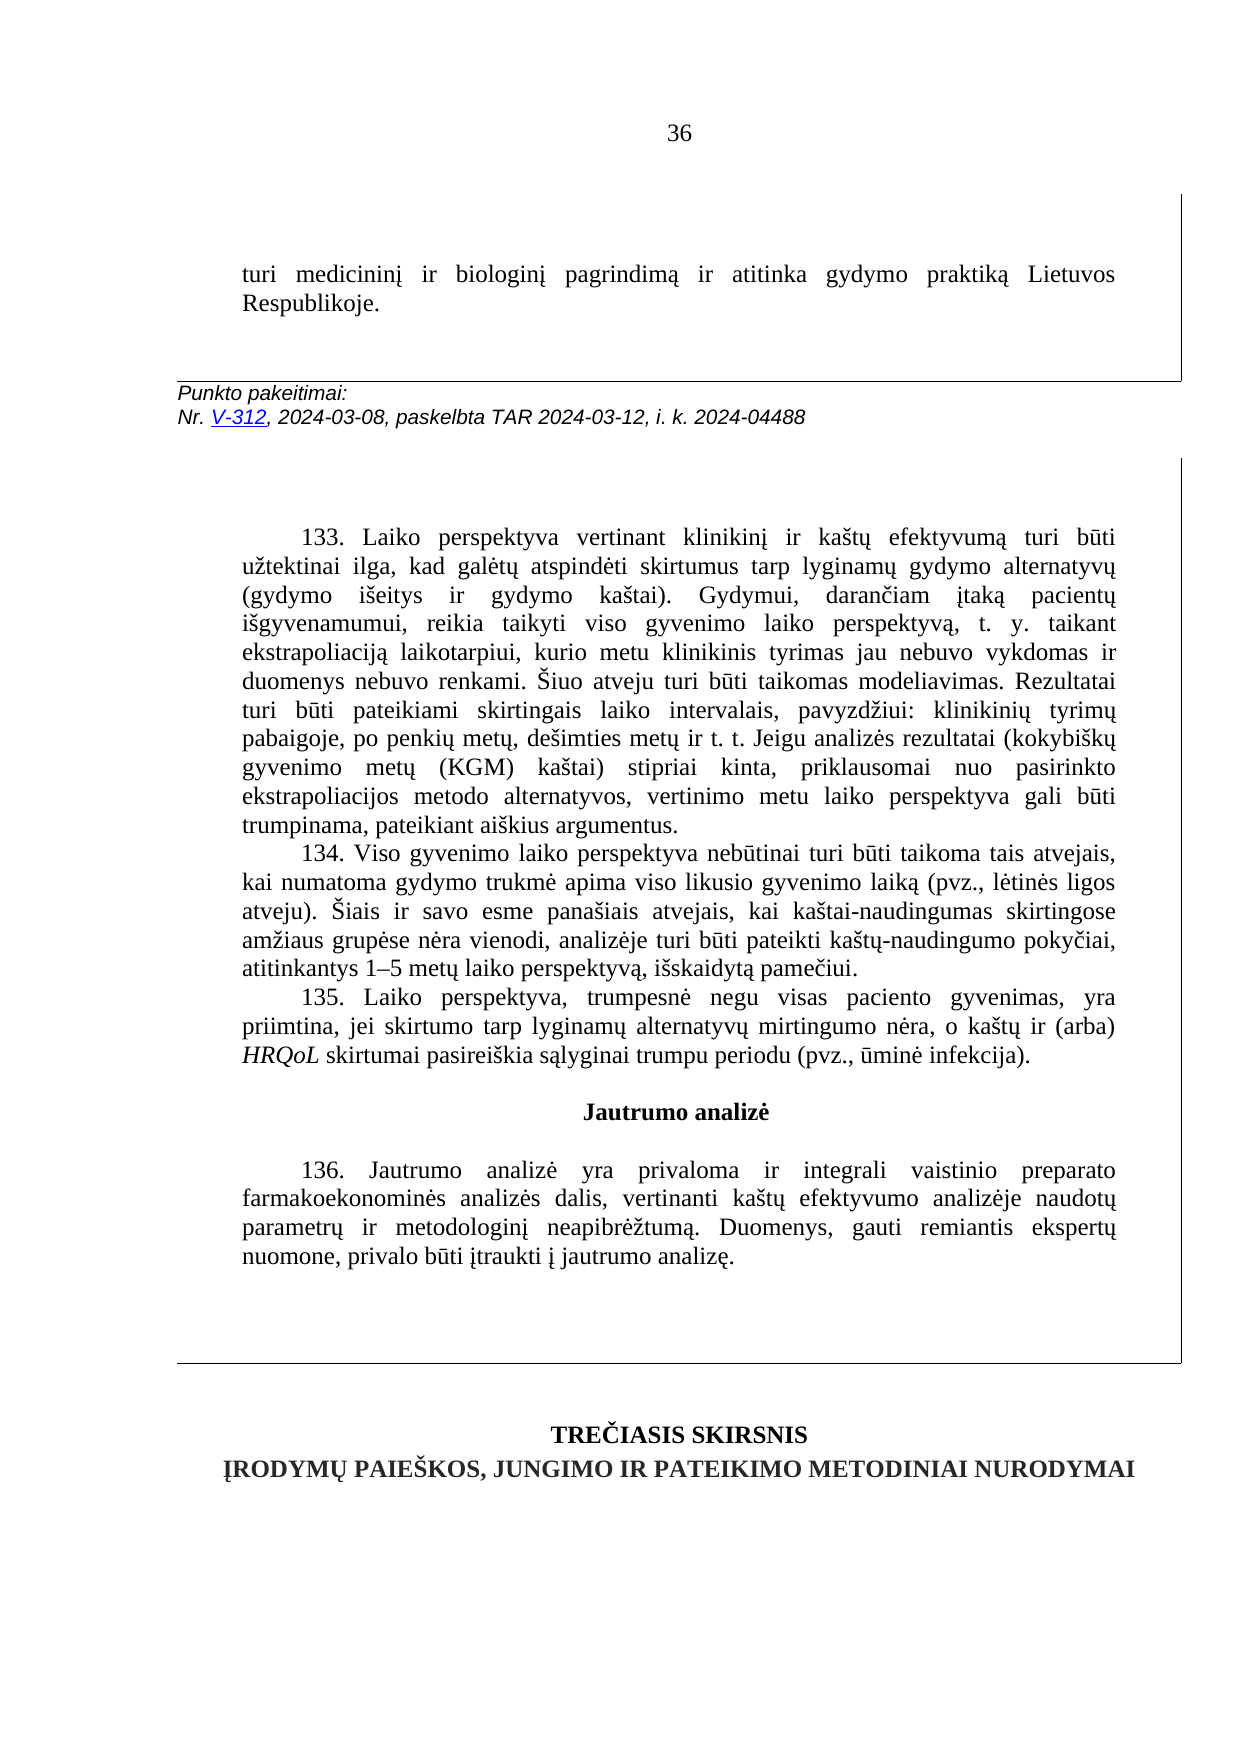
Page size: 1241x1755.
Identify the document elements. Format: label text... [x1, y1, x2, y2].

text TREČIASIS SKIRSNIS [177, 1421, 1181, 1449]
subtitle ĮRODYMŲ PAIEŠKOS, JUNGIMO IR PATEIKIMO METODINIAI NURODYMAI [177, 1454, 1181, 1483]
text 133. Laiko perspektyva vertinant klinikinį ir kaštų efektyvumą turi būti užtektinai ilga, kad galėtų atspindėti skirtumus tarp lyginamų gydymo alternatyvų (gydymo išeitys ir gydymo kaštai). Gydymui, darančiam įtaką pacientų išgyvenamumui, reikia taikyti viso gyvenimo laiko perspektyvą, t. y. taikant ekstrapoliaciją laikotarpiui, kurio metu klinikinis tyrimas jau nebuvo vykdomas ir duomenys nebuvo renkami. Šiuo atveju turi būti taikomas modeliavimas. Rezultatai turi būti pateikiami skirtingais laiko intervalais, pavyzdžiui: klinikinių tyrimų pabaigoje, po penkių metų, dešimties metų ir t. t. Jeigu analizės rezultatai (kokybiškų gyvenimo metų (KGM) kaštai) stipriai kinta, priklausomai nuo pasirinkto ekstrapoliacijos metodo alternatyvos, vertinimo metu laiko perspektyva gali būti trumpinama, pateikiant aiškius argumentus. [177, 458, 1181, 838]
text 135. Laiko perspektyva, trumpesnė negu visas paciento gyvenimas, yra priimtina, jei skirtumo tarp lyginamų alternatyvų mirtingumo nėra, o kaštų ir (arba) HRQoL skirtumai pasireiškia sąlyginai trumpu periodu (pvz., ūminė infekcija). [177, 982, 1181, 1068]
text 134. Viso gyvenimo laiko perspektyva nebūtinai turi būti taikoma tais atvejais, kai numatoma gydymo trukmė apima viso likusio gyvenimo laiką (pvz., lėtinės ligos atveju). Šiais ir savo esme panašiais atvejais, kai kaštai-naudingumas skirtingose amžiaus grupėse nėra vienodi, analizėje turi būti pateikti kaštų-naudingumo pokyčiai, atitinkantys 1–5 metų laiko perspektyvą, išskaidytą pamečiui. [177, 838, 1181, 982]
text Nr. V-312, 2024-03-08, paskelbta TAR 2024-03-12, i. k. 2024-04488 [177, 405, 1181, 429]
text 136. Jautrumo analizė yra privaloma ir integrali vaistinio preparato farmakoekonominės analizės dalis, vertinanti kaštų efektyvumo analizėje naudotų parametrų ir metodologinį neapibrėžtumą. Duomenys, gauti remiantis ekspertų nuomone, privalo būti įtraukti į jautrumo analizę. [177, 1155, 1181, 1270]
text Punkto pakeitimai: [177, 381, 1181, 405]
text Jautrumo analizė [177, 1097, 1181, 1126]
text turi medicininį ir biologinį pagrindimą ir atitinka gydymo praktiką Lietuvos Respublikoje. [177, 194, 1181, 381]
